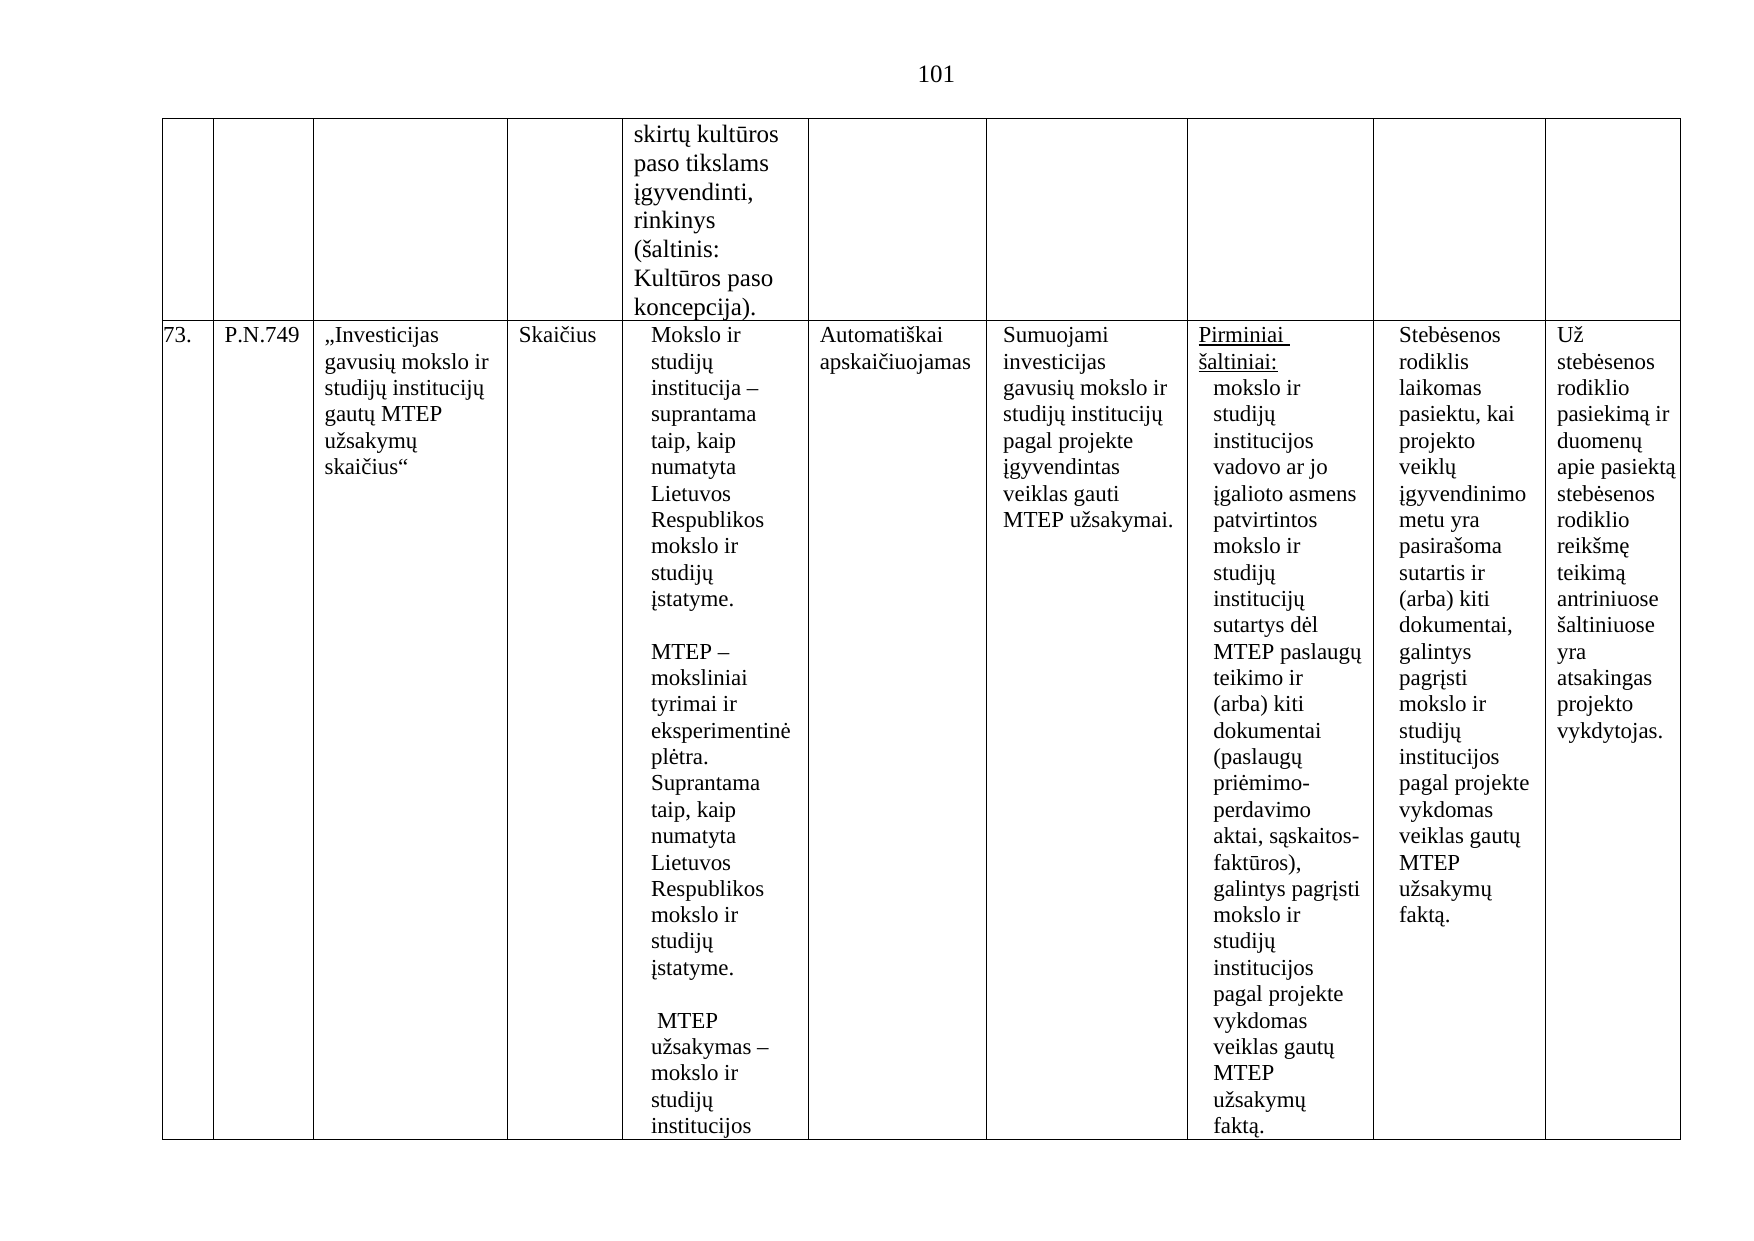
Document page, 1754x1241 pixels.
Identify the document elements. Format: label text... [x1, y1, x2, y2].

table_cell Stebėsenos rodiklis laikomas pasiektu, kai projekto veiklų įgyvendinimo metu yra pasirašoma sutartis ir (arba) kiti dokumentai, galintys pagrįsti mokslo ir studijų institucijos pagal projekte vykdomas veiklas gautų MTEP užsakymų faktą. [1374, 321, 1545, 1138]
table_cell Automatiškai apskaičiuojamas [809, 321, 986, 1138]
table_cell [163, 119, 213, 320]
table_cell „Investicijas gavusių mokslo ir studijų institucijų gautų MTEP užsakymų skaičius“ [314, 321, 507, 1138]
table_cell [508, 119, 622, 320]
table_cell Mokslo ir studijų institucija – suprantama taip, kaip numatyta Lietuvos Respublikos mokslo ir studijų įstatyme. MTEP – moksliniai tyrimai ir eksperimentinė plėtra. Suprantama taip, kaip numatyta Lietuvos Respublikos mokslo ir studijų įstatyme. MTEP užsakymas – mokslo ir studijų institucijos [623, 321, 808, 1138]
table_cell Sumuojami investicijas gavusių mokslo ir studijų institucijų pagal projekte įgyvendintas veiklas gauti MTEP užsakymai. [987, 321, 1187, 1138]
table_cell P.N.749 [214, 321, 313, 1138]
table_cell skirtų kultūros paso tikslams įgyvendinti, rinkinys (šaltinis: Kultūros paso koncepcija). [623, 119, 808, 320]
table_cell [1546, 119, 1680, 320]
table_cell Skaičius [508, 321, 622, 1138]
table_cell [1374, 119, 1545, 320]
table_cell Už stebėsenos rodiklio pasiekimą ir duomenų apie pasiektą stebėsenos rodiklio reikšmę teikimą antriniuose šaltiniuose yra atsakingas projekto vykdytojas. [1546, 321, 1680, 1138]
table_cell 73. [163, 321, 213, 1138]
table_cell Pirminiai šaltiniai: mokslo ir studijų institucijos vadovo ar jo įgalioto asmens patvirtintos mokslo ir studijų institucijų sutartys dėl MTEP paslaugų teikimo ir (arba) kiti dokumentai (paslaugų priėmimo-perdavimo aktai, sąskaitos-faktūros), galintys pagrįsti mokslo ir studijų institucijos pagal projekte vykdomas veiklas gautų MTEP užsakymų faktą. [1188, 321, 1373, 1138]
table_cell [1188, 119, 1373, 320]
table_cell [809, 119, 986, 320]
table_cell [314, 119, 507, 320]
table_cell [214, 119, 313, 320]
table_cell [987, 119, 1187, 320]
